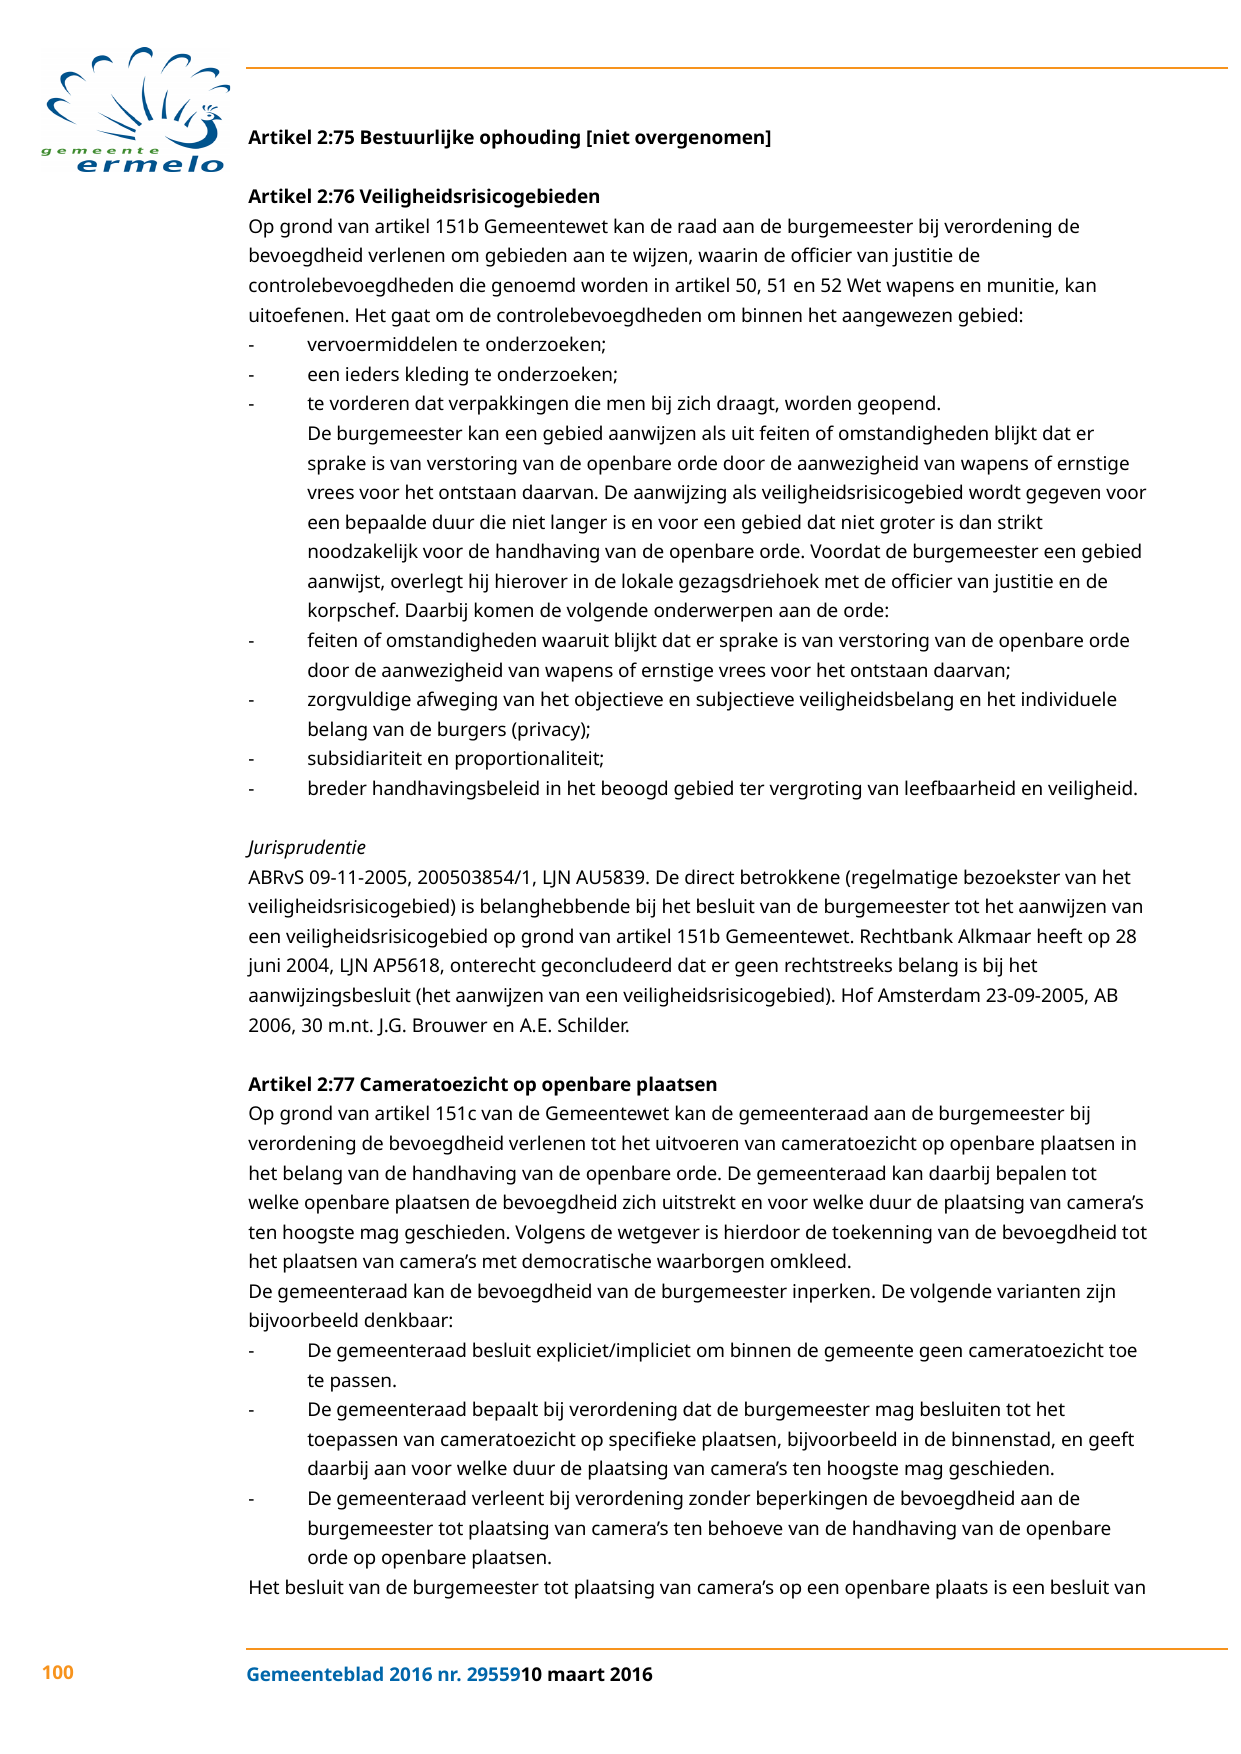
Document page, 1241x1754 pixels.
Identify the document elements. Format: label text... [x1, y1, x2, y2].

list een ieders kleding te onderzoeken; [248, 361, 1152, 387]
picture [41, 47, 231, 172]
text De gemeenteraad kan de bevoegdheid van de burgemeester inperken. De volgende varianten zijn bijvoorbeeld denkbaar: [248, 1278, 1152, 1333]
list feiten of omstandigheden waaruit blijkt dat er sprake is van verstoring van de openbare orde door de aanwezigheid van wapens of ernstige vrees voor het ontstaan daarvan; [248, 627, 1152, 683]
list breder handhavingsbeleid in het beoogd gebied ter vergroting van leefbaarheid en veiligheid. [248, 775, 1152, 801]
list zorgvuldige afweging van het objectieve en subjectieve veiligheidsbelang en het individuele belang van de burgers (privacy); [248, 686, 1152, 742]
list De gemeenteraad bepaalt bij verordening dat de burgemeester mag besluiten tot het toepassen van cameratoezicht op specifieke plaatsen, bijvoorbeeld in de binnenstad, en geeft daarbij aan voor welke duur de plaatsing van camera’s ten hoogste mag geschieden. [248, 1396, 1152, 1481]
text Artikel 2:76 Veiligheidsrisicogebieden [248, 183, 1152, 209]
list vervoermiddelen te onderzoeken; [248, 331, 1152, 357]
text Artikel 2:77 Cameratoezicht op openbare plaatsen [248, 1071, 1152, 1097]
list De gemeenteraad verleent bij verordening zonder beperkingen de bevoegdheid aan de burgemeester tot plaatsing van camera’s ten behoeve van de handhaving van de openbare orde op openbare plaatsen. [248, 1485, 1152, 1570]
text Op grond van artikel 151c van de Gemeentewet kan de gemeenteraad aan de burgemeester bij verordening de bevoegdheid verlenen tot het uitvoeren van cameratoezicht op openbare plaatsen in het belang van de handhaving van de openbare orde. De gemeenteraad kan daarbij bepalen tot welke openbare plaatsen de bevoegdheid zich uitstrekt en voor welke duur de plaatsing van camera’s ten hoogste mag geschieden. Volgens de wetgever is hierdoor de toekenning van de bevoegdheid tot het plaatsen van camera’s met democratische waarborgen omkleed. [248, 1101, 1152, 1274]
text Jurisprudentie [248, 834, 1152, 860]
text Het besluit van de burgemeester tot plaatsing van camera’s op een openbare plaats is een besluit van [248, 1574, 1152, 1600]
list De gemeenteraad besluit expliciet/impliciet om binnen de gemeente geen cameratoezicht toe te passen. [248, 1337, 1152, 1393]
list subsidiariteit en proportionaliteit; [248, 746, 1152, 771]
text Artikel 2:75 Bestuurlijke ophouding [niet overgenomen] [248, 124, 1152, 150]
text ABRvS 09-11-2005, 200503854/1, LJN AU5839. De direct betrokkene (regelmatige bezoekster van het veiligheidsrisicogebied) is belanghebbende bij het besluit van de burgemeester tot het aanwijzen van een veiligheidsrisicogebied op grond van artikel 151b Gemeentewet. Rechtbank Alkmaar heeft op 28 juni 2004, LJN AP5618, onterecht geconcludeerd dat er geen rechtstreeks belang is bij het aanwijzingsbesluit (het aanwijzen van een veiligheidsrisicogebied). Hof Amsterdam 23-09-2005, AB 2006, 30 m.nt. J.G. Brouwer en A.E. Schilder. [248, 864, 1152, 1038]
list De burgemeester kan een gebied aanwijzen als uit feiten of omstandigheden blijkt dat er sprake is van verstoring van de openbare orde door de aanwezigheid van wapens of ernstige vrees voor het ontstaan daarvan. De aanwijzing als veiligheidsrisicogebied wordt gegeven voor een bepaalde duur die niet langer is en voor een gebied dat niet groter is dan strikt noodzakelijk voor de handhaving van de openbare orde. Voordat de burgemeester een gebied aanwijst, overlegt hij hierover in de lokale gezagsdriehoek met de officier van justitie en de korpschef. Daarbij komen de volgende onderwerpen aan de orde: [248, 420, 1152, 623]
list te vorderen dat verpakkingen die men bij zich draagt, worden geopend. [248, 391, 1152, 416]
text Op grond van artikel 151b Gemeentewet kan de raad aan de burgemeester bij verordening de bevoegdheid verlenen om gebieden aan te wijzen, waarin de officier van justitie de controlebevoegdheden die genoemd worden in artikel 50, 51 en 52 Wet wapens en munitie, kan uitoefenen. Het gaat om de controlebevoegdheden om binnen het aangewezen gebied: [248, 213, 1152, 328]
